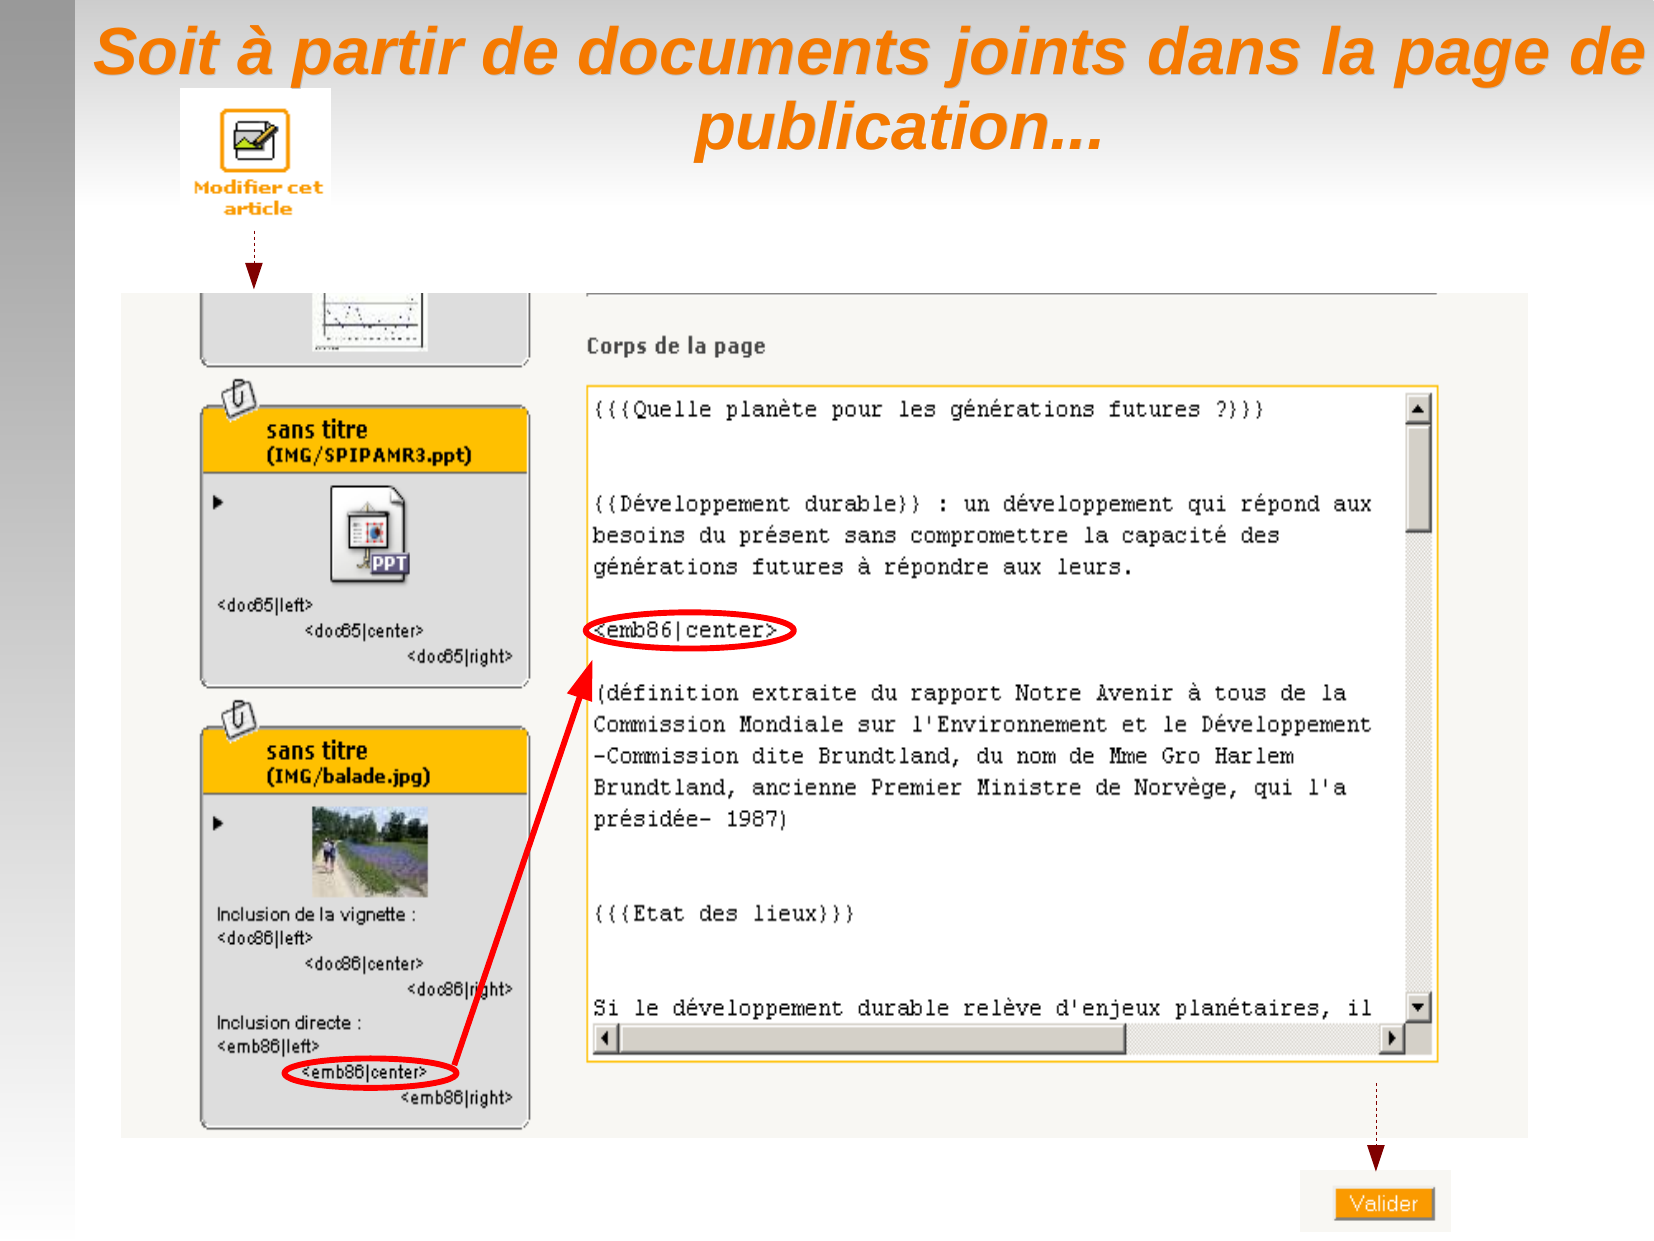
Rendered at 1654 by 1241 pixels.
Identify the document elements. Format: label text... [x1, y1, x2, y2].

picture [180, 178, 331, 231]
title Soit à partir de documents joints dans la page de publication... [88, 0, 1654, 178]
picture [1300, 1170, 1451, 1232]
picture [121, 293, 1528, 1138]
